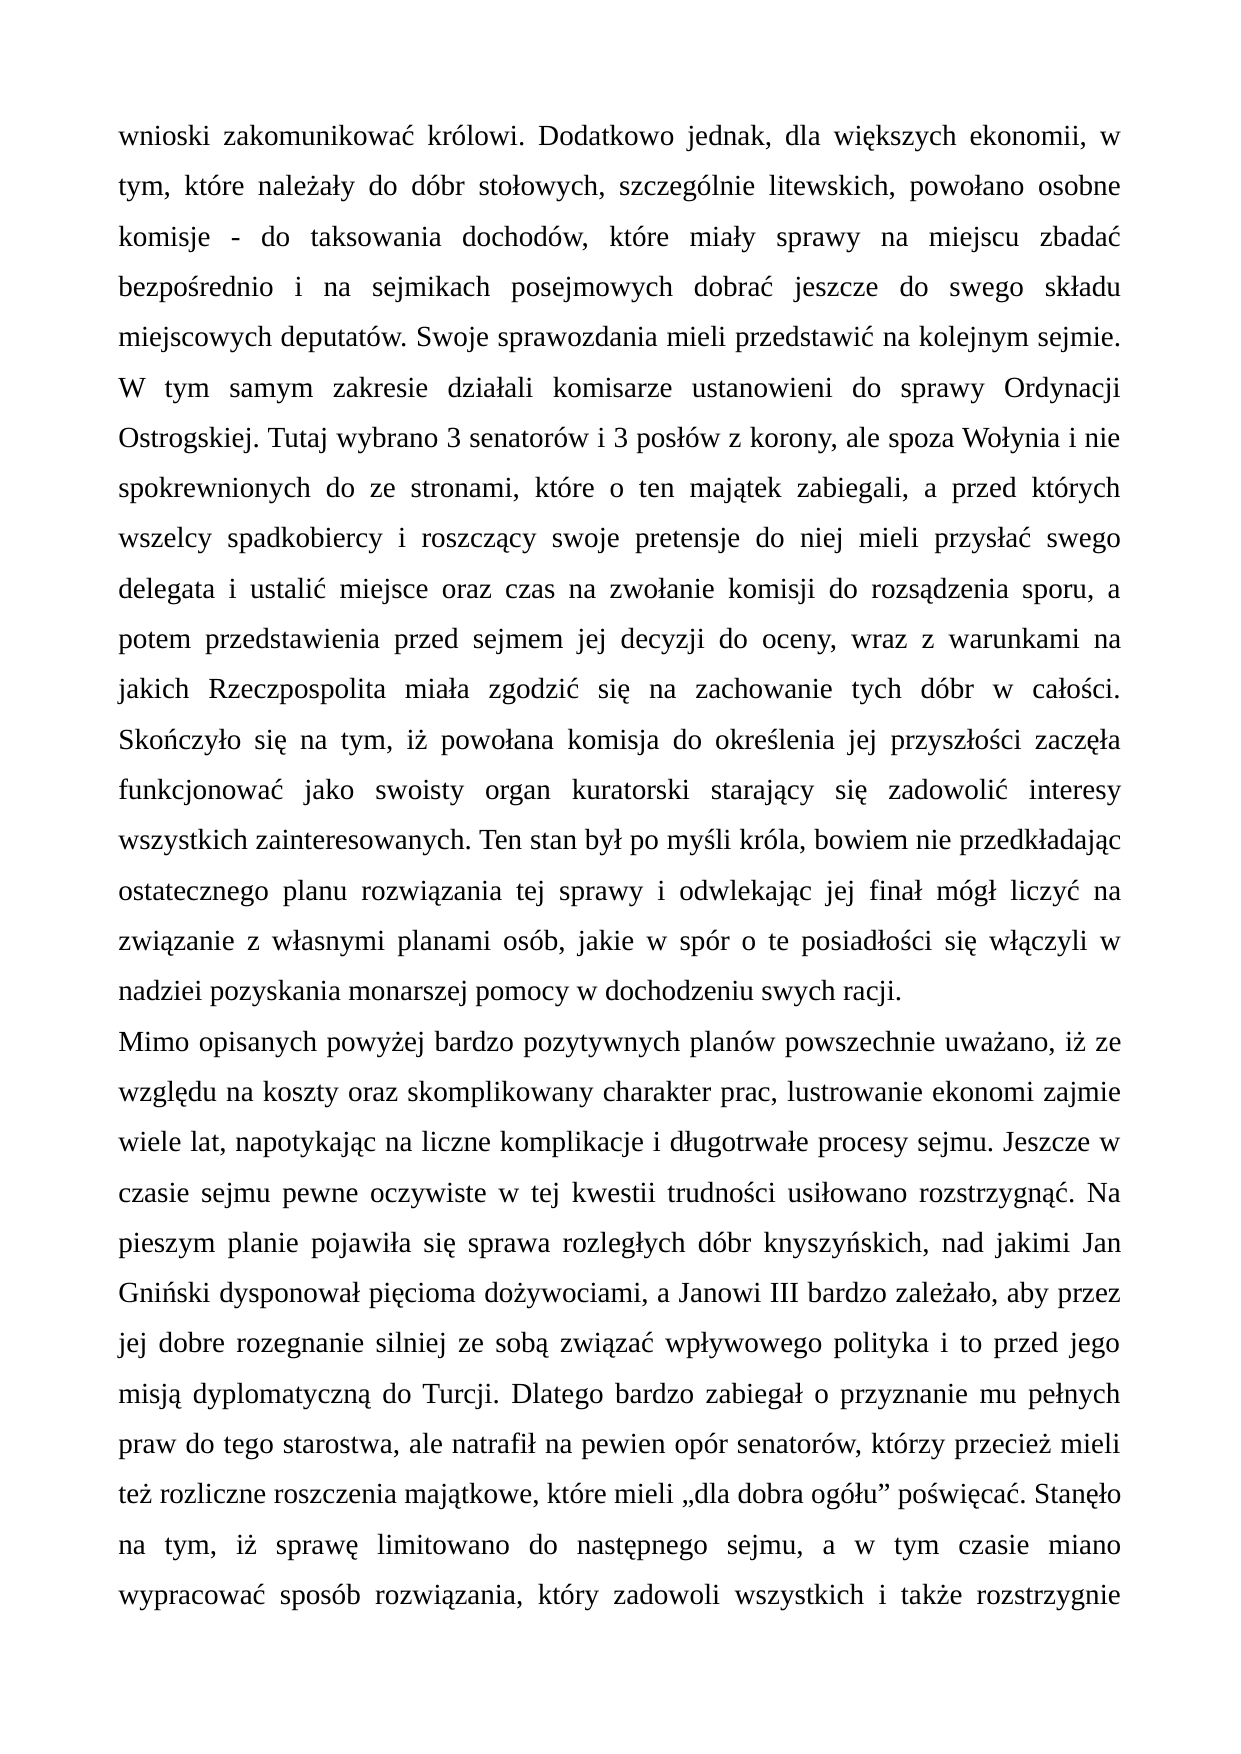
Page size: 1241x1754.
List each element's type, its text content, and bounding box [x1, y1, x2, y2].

text wnioski zakomunikować królowi. Dodatkowo jednak, dla większych ekonomii, w tym, które należały do dóbr stołowych, szczególnie litewskich, powołano osobne komisje - do taksowania dochodów, które miały sprawy na miejscu zbadać bezpośrednio i na sejmikach posejmowych dobrać jeszcze do swego składu miejscowych deputatów. Swoje sprawozdania mieli przedstawić na kolejnym sejmie. W tym samym zakresie działali komisarze ustanowieni do sprawy Ordynacji Ostrogskiej. Tutaj wybrano 3 senatorów i 3 posłów z korony, ale spoza Wołynia i nie spokrewnionych do ze stronami, które o ten majątek zabiegali, a przed których wszelcy spadkobiercy i roszczący swoje pretensje do niej mieli przysłać swego delegata i ustalić miejsce oraz czas na zwołanie komisji do rozsądzenia sporu, a potem przedstawienia przed sejmem jej decyzji do oceny, wraz z warunkami na jakich Rzeczpospolita miała zgodzić się na zachowanie tych dóbr w całości. Skończyło się na tym, iż powołana komisja do określenia jej przyszłości zaczęła funkcjonować jako swoisty organ kuratorski starający się zadowolić interesy wszystkich zainteresowanych. Ten stan był po myśli króla, bowiem nie przedkładając ostatecznego planu rozwiązania tej sprawy i odwlekając jej finał mógł liczyć na związanie z własnymi planami osób, jakie w spór o te posiadłości się włączyli w nadziei pozyskania monarszej pomocy w dochodzeniu swych racji. [118, 118, 1122, 1007]
text Mimo opisanych powyżej bardzo pozytywnych planów powszechnie uważano, iż ze względu na koszty oraz skomplikowany charakter prac, lustrowanie ekonomi zajmie wiele lat, napotykając na liczne komplikacje i długotrwałe procesy sejmu. Jeszcze w czasie sejmu pewne oczywiste w tej kwestii trudności usiłowano rozstrzygnąć. Na pieszym planie pojawiła się sprawa rozległych dóbr knyszyńskich, nad jakimi Jan Gniński dysponował pięcioma dożywociami, a Janowi III bardzo zależało, aby przez jej dobre rozegnanie silniej ze sobą związać wpływowego polityka i to przed jego misją dyplomatyczną do Turcji. Dlatego bardzo zabiegał o przyznanie mu pełnych praw do tego starostwa, ale natrafił na pewien opór senatorów, którzy przecież mieli też rozliczne roszczenia majątkowe, które mieli „dla dobra ogółu” poświęcać. Stanęło na tym, iż sprawę limitowano do następnego sejmu, a w tym czasie miano wypracować sposób rozwiązania, który zadowoli wszystkich i także rozstrzygnie [118, 1024, 1122, 1611]
